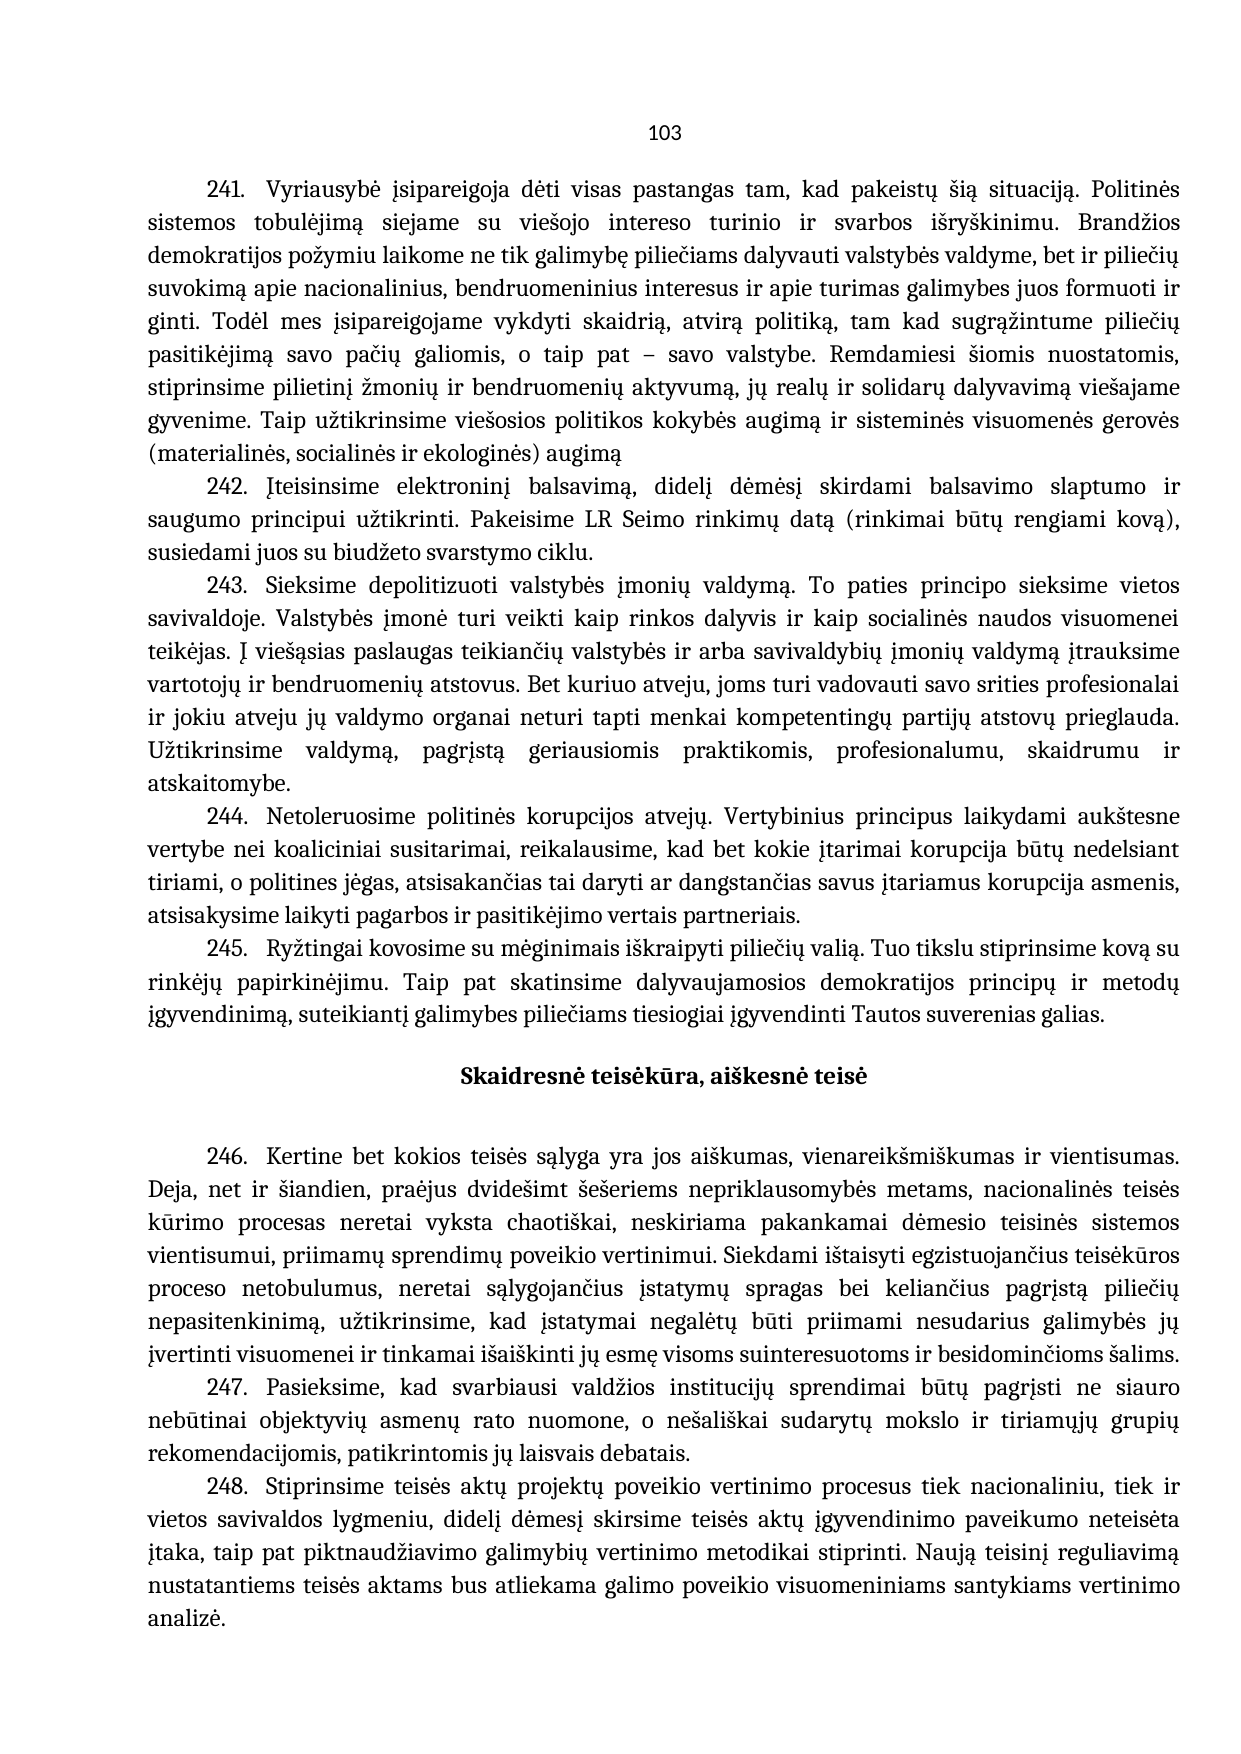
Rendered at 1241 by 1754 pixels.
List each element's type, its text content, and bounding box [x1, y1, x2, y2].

text 245. Ryžtingai kovosime su mėginimais iškraipyti piliečių valią. Tuo tikslu stiprinsime kovą su rinkėjų papirkinėjimu. Taip pat skatinsime dalyvaujamosios demokratijos principų ir metodų įgyvendinimą, suteikiantį galimybes piliečiams tiesiogiai įgyvendinti Tautos suverenias galias. [148, 934, 1181, 1029]
text 241. Vyriausybė įsipareigoja dėti visas pastangas tam, kad pakeistų šią situaciją. Politinės sistemos tobulėjimą siejame su viešojo intereso turinio ir svarbos išryškinimu. Brandžios demokratijos požymiu laikome ne tik galimybę piliečiams dalyvauti valstybės valdyme, bet ir piliečių suvokimą apie nacionalinius, bendruomeninius interesus ir apie turimas galimybes juos formuoti ir ginti. Todėl mes įsipareigojame vykdyti skaidrią, atvirą politiką, tam kad sugrąžintume piliečių pasitikėjimą savo pačių galiomis, o taip pat – savo valstybe. Remdamiesi šiomis nuostatomis, stiprinsime pilietinį žmonių ir bendruomenių aktyvumą, jų realų ir solidarų dalyvavimą viešajame gyvenime. Taip užtikrinsime viešosios politikos kokybės augimą ir sisteminės visuomenės gerovės (materialinės, socialinės ir ekologinės) augimą [148, 175, 1181, 468]
text 247. Pasieksime, kad svarbiausi valdžios institucijų sprendimai būtų pagrįsti ne siauro nebūtinai objektyvių asmenų rato nuomone, o nešališkai sudarytų mokslo ir tiriamųjų grupių rekomendacijomis, patikrintomis jų laisvais debatais. [148, 1373, 1181, 1468]
text 242. Įteisinsime elektroninį balsavimą, didelį dėmėsį skirdami balsavimo slaptumo ir saugumo principui užtikrinti. Pakeisime LR Seimo rinkimų datą (rinkimai būtų rengiami kovą), susiedami juos su biudžeto svarstymo ciklu. [148, 472, 1181, 567]
text 248. Stiprinsime teisės aktų projektų poveikio vertinimo procesus tiek nacionaliniu, tiek ir vietos savivaldos lygmeniu, didelį dėmesį skirsime teisės aktų įgyvendinimo paveikumo neteisėta įtaka, taip pat piktnaudžiavimo galimybių vertinimo metodikai stiprinti. Naują teisinį reguliavimą nustatantiems teisės aktams bus atliekama galimo poveikio visuomeniniams santykiams vertinimo analizė. [148, 1472, 1181, 1633]
text 244. Netoleruosime politinės korupcijos atvejų. Vertybinius principus laikydami aukštesne vertybe nei koaliciniai susitarimai, reikalausime, kad bet kokie įtarimai korupcija būtų nedelsiant tiriami, o politines jėgas, atsisakančias tai daryti ar dangstančias savus įtariamus korupcija asmenis, atsisakysime laikyti pagarbos ir pasitikėjimo vertais partneriais. [148, 802, 1181, 930]
text 243. Sieksime depolitizuoti valstybės įmonių valdymą. To paties principo sieksime vietos savivaldoje. Valstybės įmonė turi veikti kaip rinkos dalyvis ir kaip socialinės naudos visuomenei teikėjas. Į viešąsias paslaugas teikiančių valstybės ir arba savivaldybių įmonių valdymą įtrauksime vartotojų ir bendruomenių atstovus. Bet kuriuo atveju, joms turi vadovauti savo srities profesionalai ir jokiu atveju jų valdymo organai neturi tapti menkai kompetentingų partijų atstovų prieglauda. Užtikrinsime valdymą, pagrįstą geriausiomis praktikomis, profesionalumu, skaidrumu ir atskaitomybe. [148, 571, 1181, 798]
text 246. Kertine bet kokios teisės sąlyga yra jos aiškumas, vienareikšmiškumas ir vientisumas. Deja, net ir šiandien, praėjus dvidešimt šešeriems nepriklausomybės metams, nacionalinės teisės kūrimo procesas neretai vyksta chaotiškai, neskiriama pakankamai dėmesio teisinės sistemos vientisumui, priimamų sprendimų poveikio vertinimui. Siekdami ištaisyti egzistuojančius teisėkūros proceso netobulumus, neretai sąlygojančius įstatymų spragas bei keliančius pagrįstą piliečių nepasitenkinimą, užtikrinsime, kad įstatymai negalėtų būti priimami nesudarius galimybės jų įvertinti visuomenei ir tinkamai išaiškinti jų esmę visoms suinteresuotoms ir besidominčioms šalims. [148, 1142, 1181, 1369]
subtitle Skaidresnė teisėkūra, aiškesnė teisė [148, 1062, 1181, 1091]
